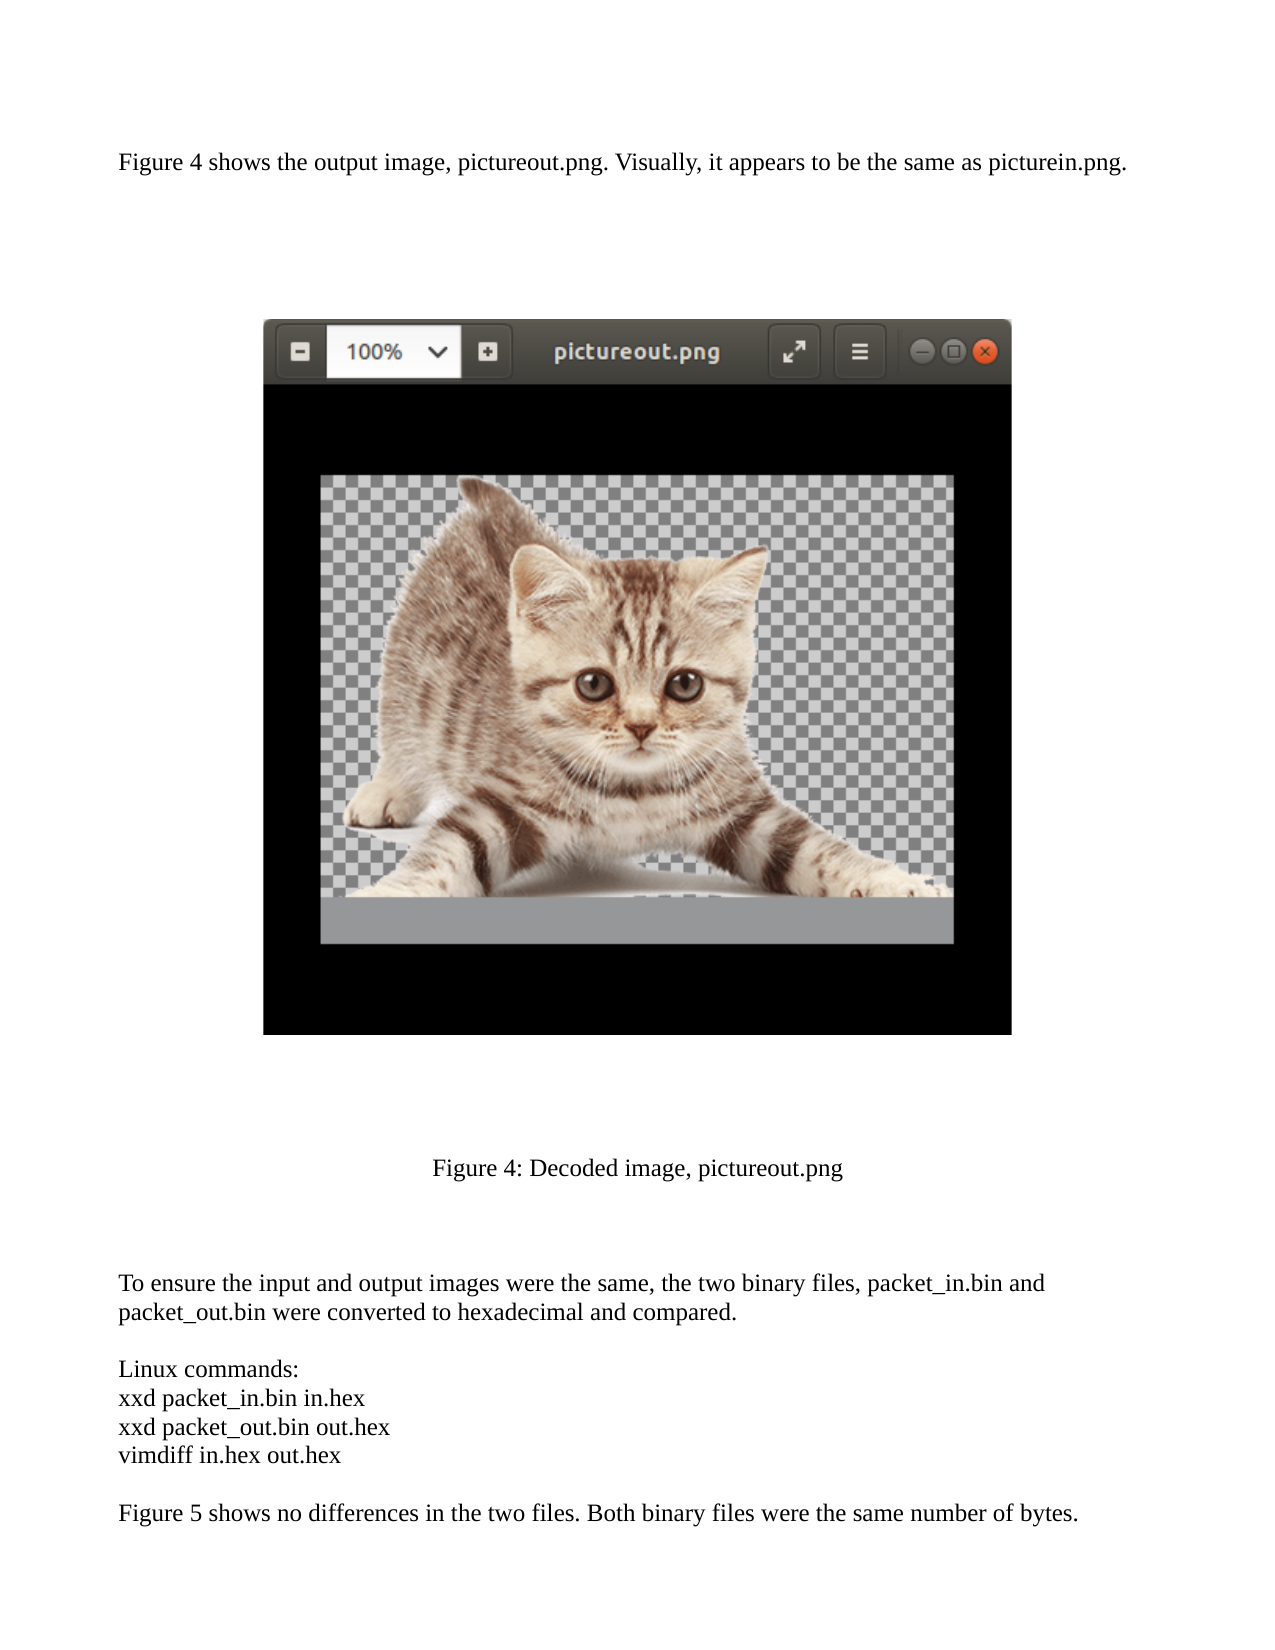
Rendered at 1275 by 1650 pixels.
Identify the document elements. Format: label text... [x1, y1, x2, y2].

text To ensure the input and output images were the same, the two binary files, packet_in.bin and packet_out.bin were converted to hexadecimal and compared. [118, 1268, 1157, 1326]
text Figure 4 shows the output image, pictureout.png. Visually, it appears to be the same as picturein.png. [118, 147, 1157, 176]
text Linux commands: [118, 1354, 1157, 1383]
picture [263, 319, 1012, 1035]
text xxd packet_in.bin in.hex [118, 1383, 1157, 1412]
text vimdiff in.hex out.hex [118, 1441, 1157, 1469]
text Figure 4: Decoded image, pictureout.png [118, 1153, 1157, 1182]
text xxd packet_out.bin out.hex [118, 1412, 1157, 1441]
text Figure 5 shows no differences in the two files. Both binary files were the same number of bytes. [118, 1498, 1157, 1527]
